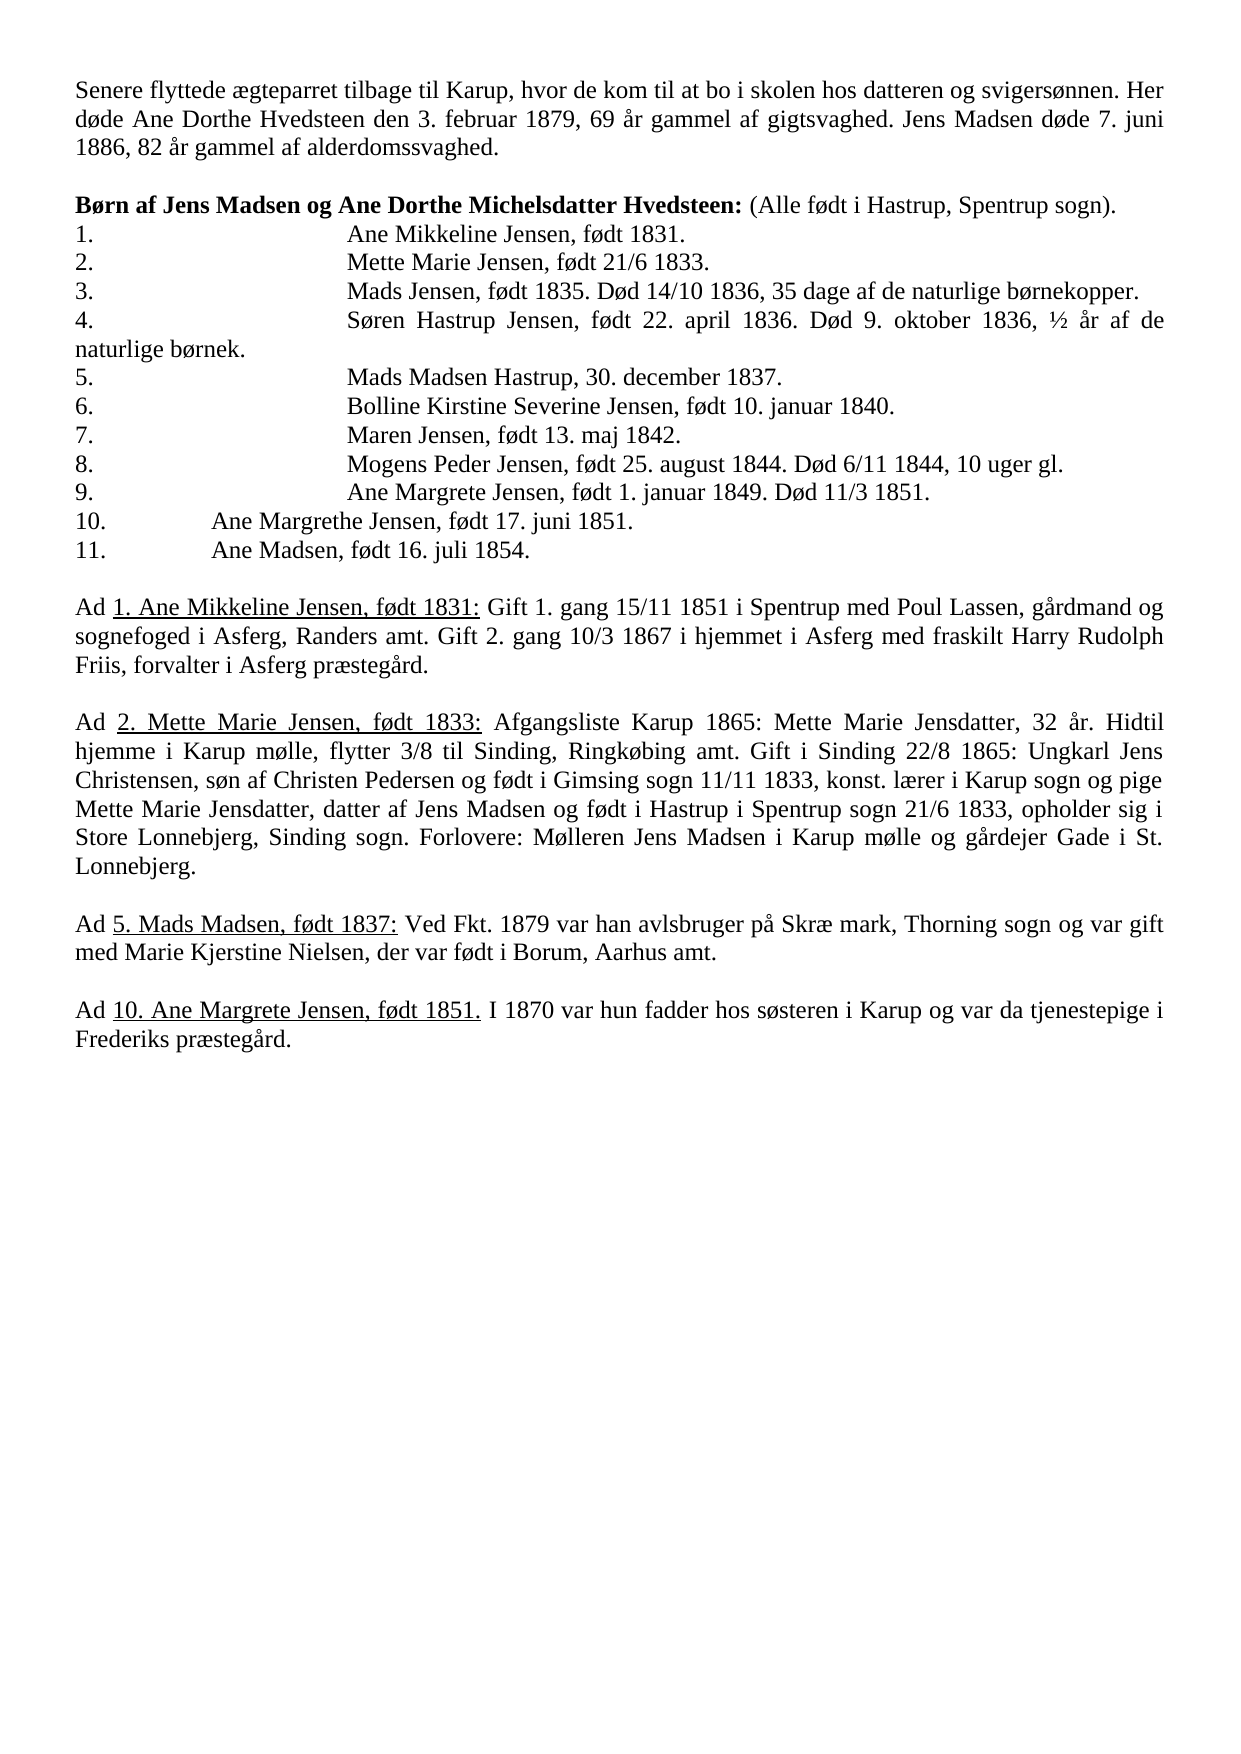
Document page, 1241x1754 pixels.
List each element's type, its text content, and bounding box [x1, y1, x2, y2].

text Ad 10. Ane Margrete Jensen, født 1851. I 1870 var hun fadder hos søsteren i Karup og var da tjenestepige i Frederiks præstegård. [75, 995, 1165, 1052]
text Ad 5. Mads Madsen, født 1837: Ved Fkt. 1879 var han avlsbruger på Skræ mark, Thorning sogn og var gift med Marie Kjerstine Nielsen, der var født i Borum, Aarhus amt. [75, 909, 1165, 966]
text 3. Mads Jensen, født 1835. Død 14/10 1836, 35 dage af de naturlige børnekopper. [75, 276, 1165, 305]
text 7. Maren Jensen, født 13. maj 1842. [75, 420, 1165, 449]
text 9. Ane Margrete Jensen, født 1. januar 1849. Død 11/3 1851. [75, 477, 1165, 506]
text 10. Ane Margrethe Jensen, født 17. juni 1851. [75, 506, 1165, 535]
text Ad 2. Mette Marie Jensen, født 1833: Afgangsliste Karup 1865: Mette Marie Jensdatter, 32 år. Hidtil hjemme i Karup mølle, flytter 3/8 til Sinding, Ringkøbing amt. Gift i Sinding 22/8 1865: Ungkarl Jens Christensen, søn af Christen Pedersen og født i Gimsing sogn 11/11 1833, konst. lærer i Karup sogn og pige Mette Marie Jensdatter, datter af Jens Madsen og født i Hastrup i Spentrup sogn 21/6 1833, opholder sig i Store Lonnebjerg, Sinding sogn. Forlovere: Mølleren Jens Madsen i Karup mølle og gårdejer Gade i St. Lonnebjerg. [75, 707, 1165, 880]
text 8. Mogens Peder Jensen, født 25. august 1844. Død 6/11 1844, 10 uger gl. [75, 449, 1165, 477]
text Ad 1. Ane Mikkeline Jensen, født 1831: Gift 1. gang 15/11 1851 i Spentrup med Poul Lassen, gårdmand og sognefoged i Asferg, Randers amt. Gift 2. gang 10/3 1867 i hjemmet i Asferg med fraskilt Harry Rudolph Friis, forvalter i Asferg præstegård. [75, 592, 1165, 679]
text 2. Mette Marie Jensen, født 21/6 1833. [75, 247, 1165, 276]
text Senere flyttede ægteparret tilbage til Karup, hvor de kom til at bo i skolen hos datteren og svigersønnen. Her døde Ane Dorthe Hvedsteen den 3. februar 1879, 69 år gammel af gigtsvaghed. Jens Madsen døde 7. juni 1886, 82 år gammel af alderdomssvaghed. [75, 75, 1165, 161]
text 4. Søren Hastrup Jensen, født 22. april 1836. Død 9. oktober 1836, ½ år af de naturlige børnek. [75, 305, 1165, 362]
text 6. Bolline Kirstine Severine Jensen, født 10. januar 1840. [75, 391, 1165, 420]
text 5. Mads Madsen Hastrup, 30. december 1837. [75, 362, 1165, 391]
text 1. Ane Mikkeline Jensen, født 1831. [75, 219, 1165, 247]
text 11. Ane Madsen, født 16. juli 1854. [75, 535, 1165, 564]
text Børn af Jens Madsen og Ane Dorthe Michelsdatter Hvedsteen: (Alle født i Hastrup, Spentrup sogn). [75, 190, 1165, 219]
